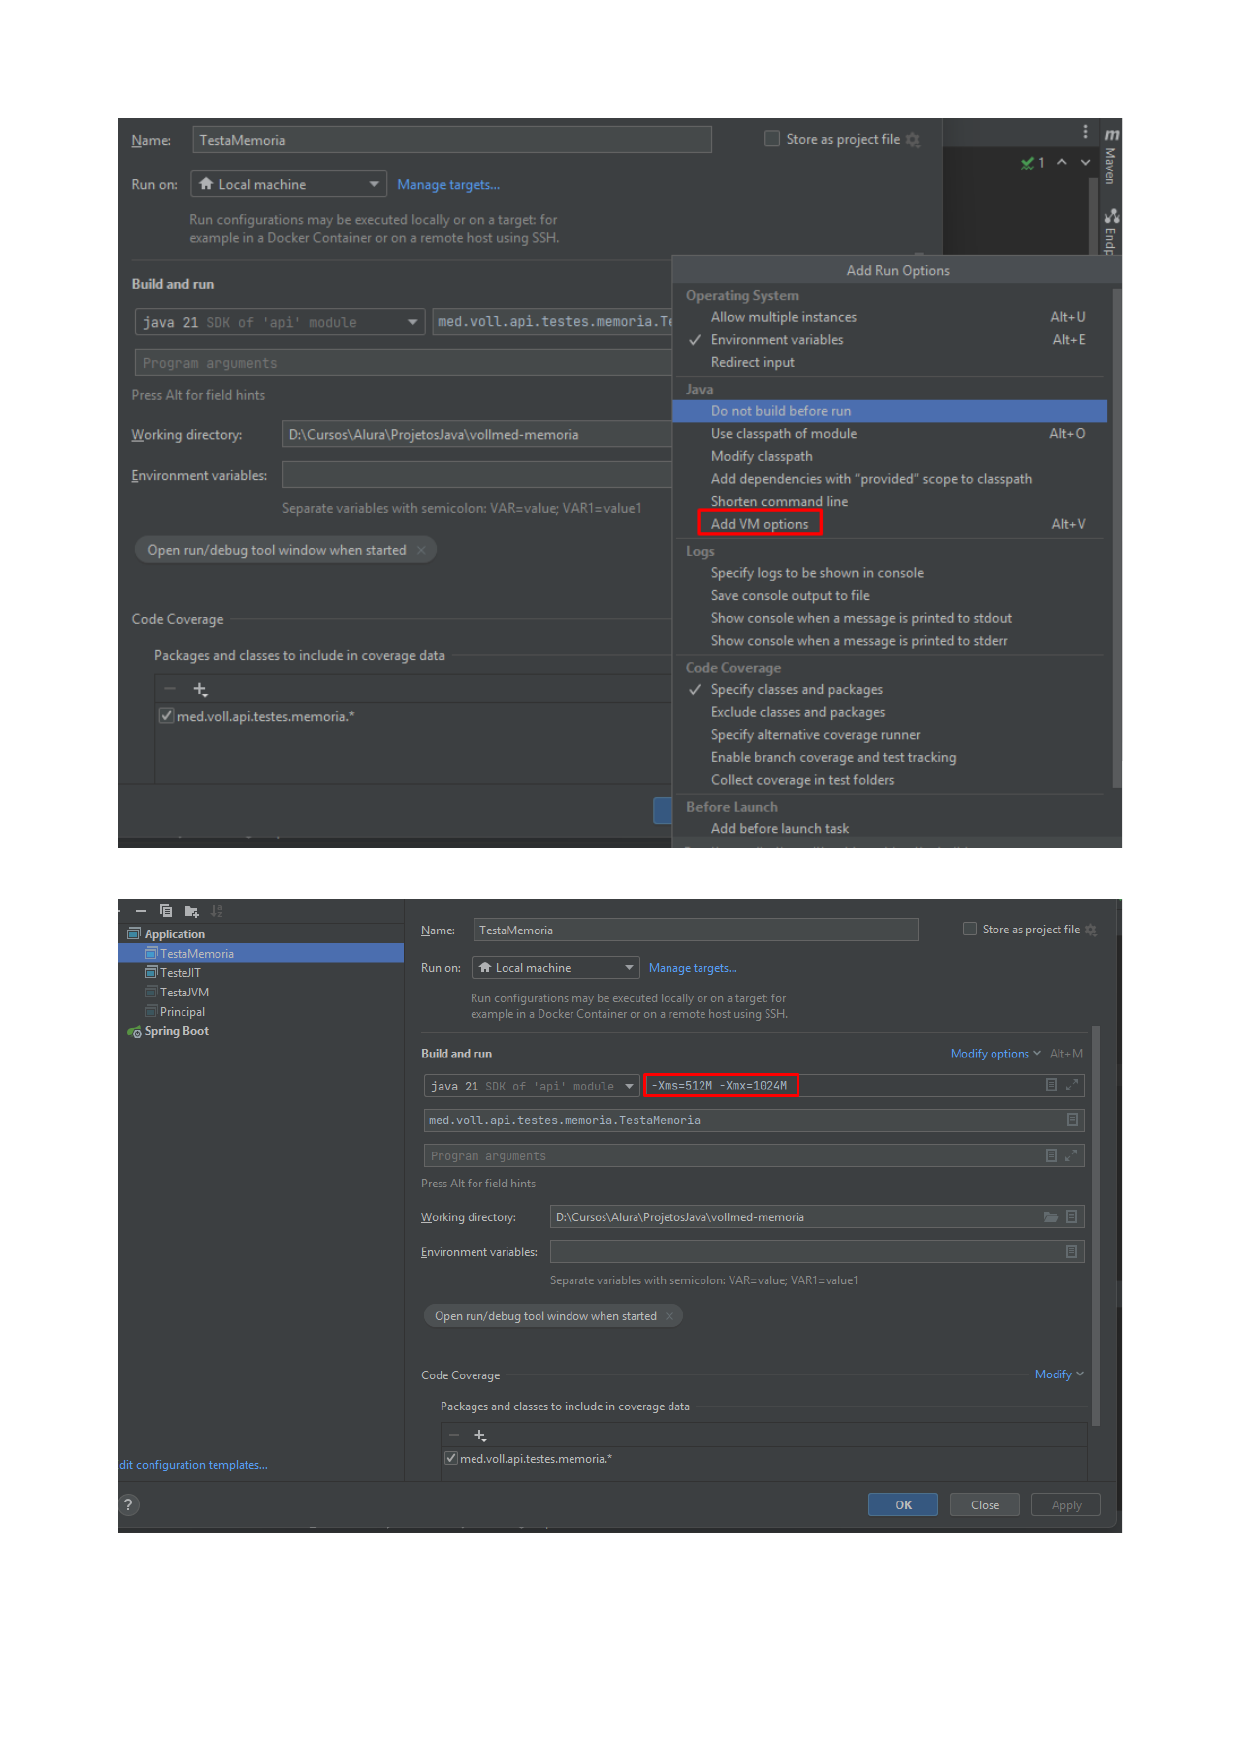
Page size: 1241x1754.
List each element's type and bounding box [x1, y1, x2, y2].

picture [118, 118, 1123, 848]
picture [118, 899, 1123, 1533]
